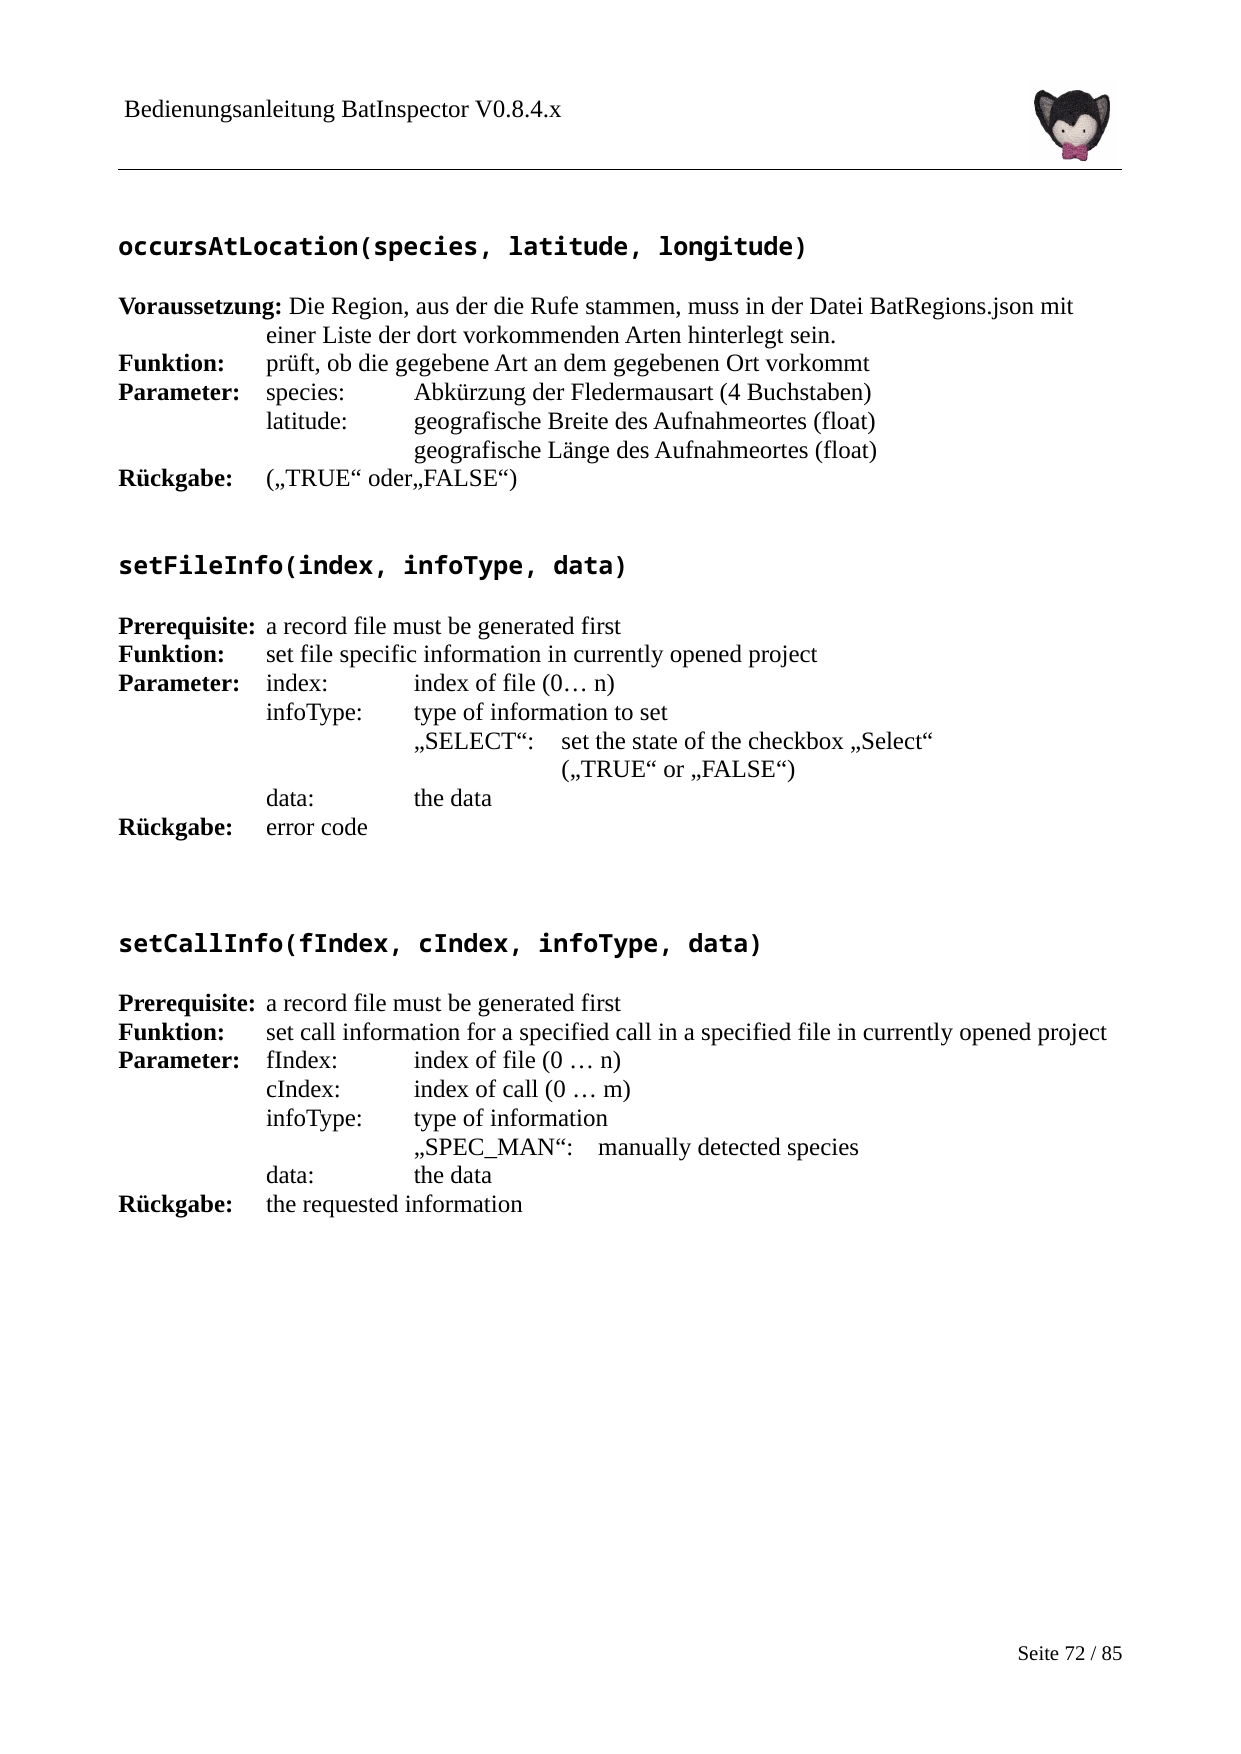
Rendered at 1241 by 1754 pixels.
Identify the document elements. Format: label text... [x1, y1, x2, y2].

text Rückgabe: („TRUE“ oder„FALSE“) [118, 463, 1122, 492]
text Parameter: fIndex: index of file (0 … n) cIndex: index of call (0 … m) infoType: type of information „SPEC_MAN“: manually detected species data: the data [118, 1046, 1122, 1189]
text Funktion: prüft, ob die gegebene Art an dem gegebenen Ort vorkommt [118, 348, 1122, 377]
text Funktion: set file specific information in currently opened project [118, 639, 1122, 668]
text Funktion: set call information for a specified call in a specified file in currently opened project [118, 1017, 1122, 1046]
text Rückgabe: error code [118, 812, 1122, 841]
text Prerequisite: a record file must be generated first [118, 611, 1122, 639]
text Prerequisite: a record file must be generated first [118, 988, 1122, 1017]
text data: the data [118, 783, 1122, 812]
text Voraussetzung: Die Region, aus der die Rufe stammen, muss in der Datei BatRegions.json mit einer Liste der dort vorkommenden Arten hinterlegt sein. [118, 291, 1122, 348]
text Parameter: species: Abkürzung der Fledermausart (4 Buchstaben) latitude: geografische Breite des Aufnahmeortes (float) geografische Länge des Aufnahmeortes (float) [118, 377, 1122, 463]
text setFileInfo(index, infoType, data) [118, 548, 1122, 582]
text Rückgabe: the requested information [118, 1189, 1122, 1218]
text Parameter: index: index of file (0… n) infoType: type of information to set „SELECT“: set the state of the checkbox „Select“ („TRUE“ or „FALSE“) [118, 668, 1122, 783]
text occursAtLocation(species, latitude, longitude) [118, 228, 1122, 262]
picture [1030, 80, 1119, 169]
text setCallInfo(fIndex, cIndex, infoType, data) [118, 925, 1122, 959]
